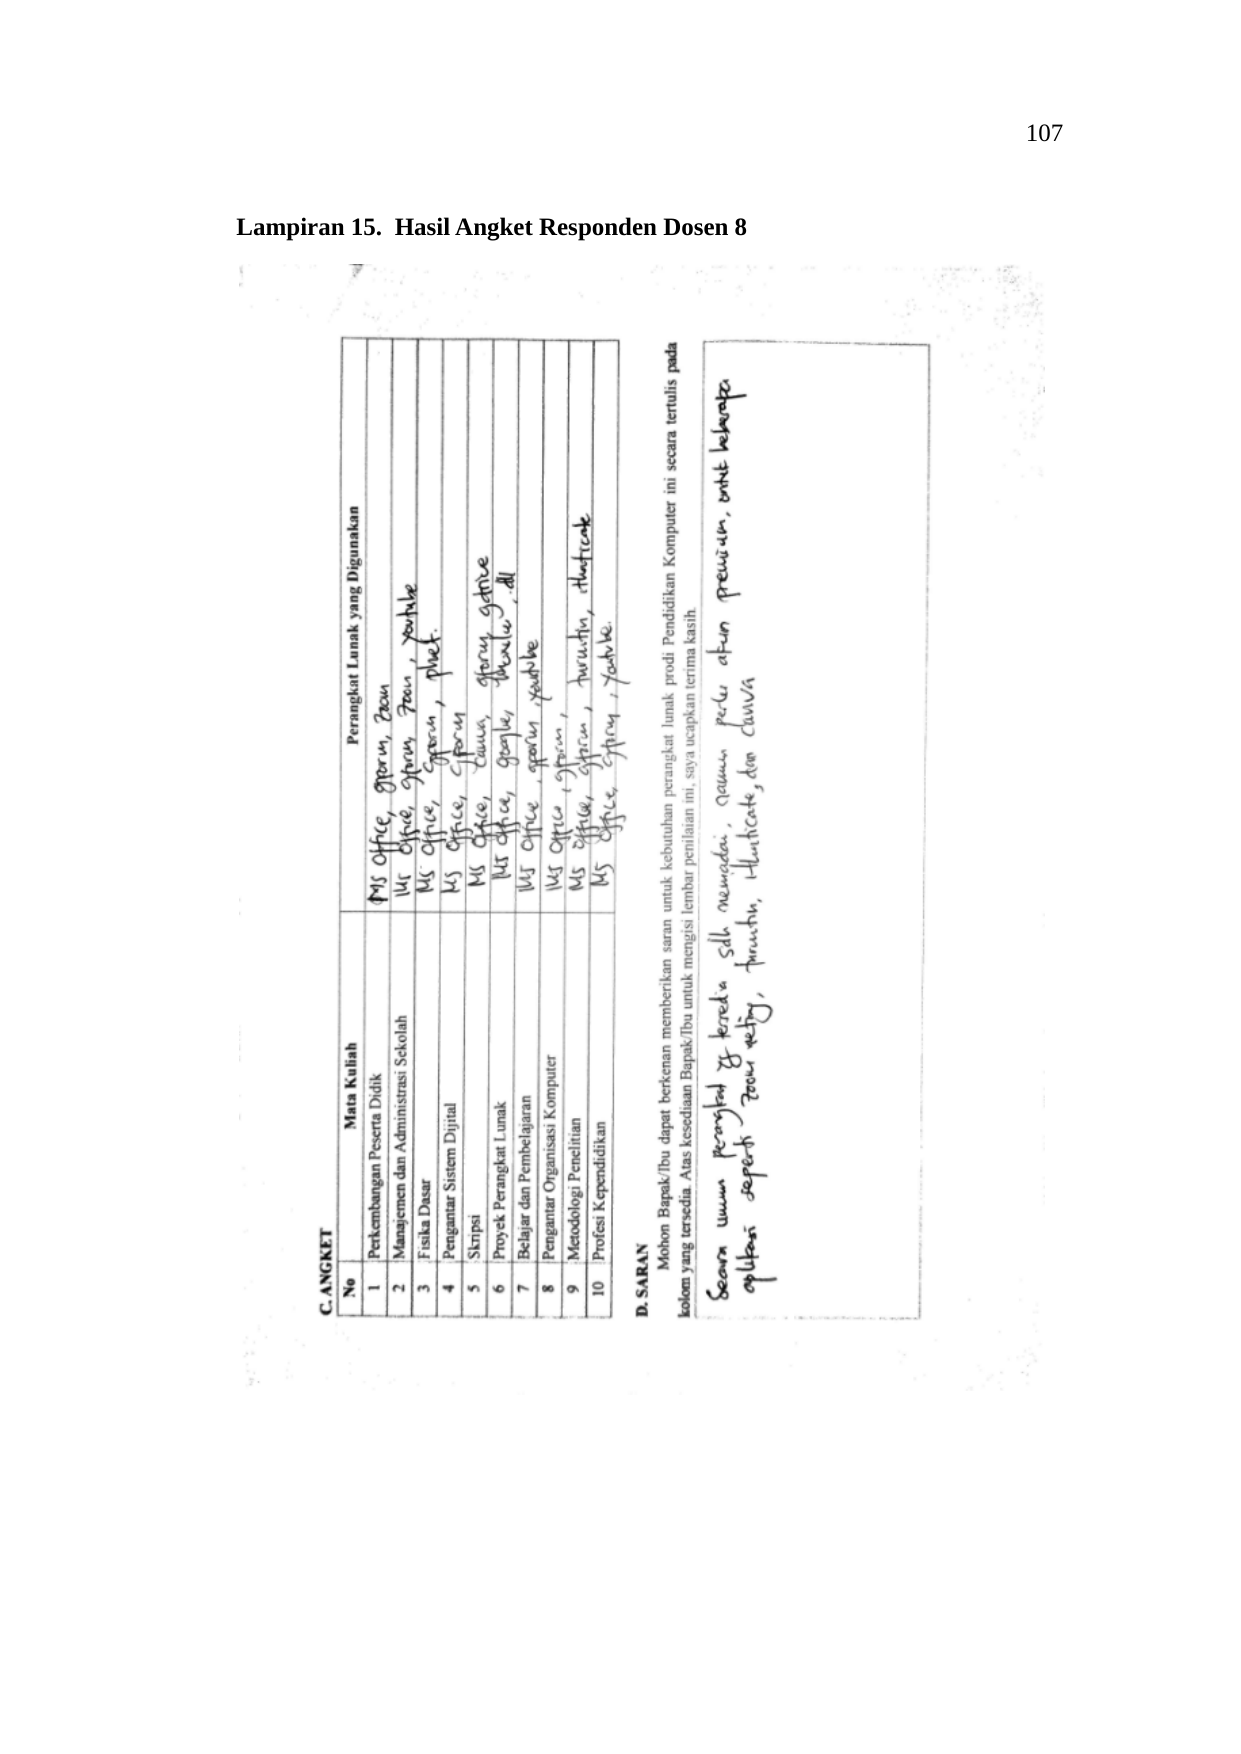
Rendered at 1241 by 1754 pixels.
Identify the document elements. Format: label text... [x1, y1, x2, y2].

subtitle Hasil Angket Responden Dosen 8 [236, 212, 1063, 241]
picture [239, 264, 1045, 1395]
